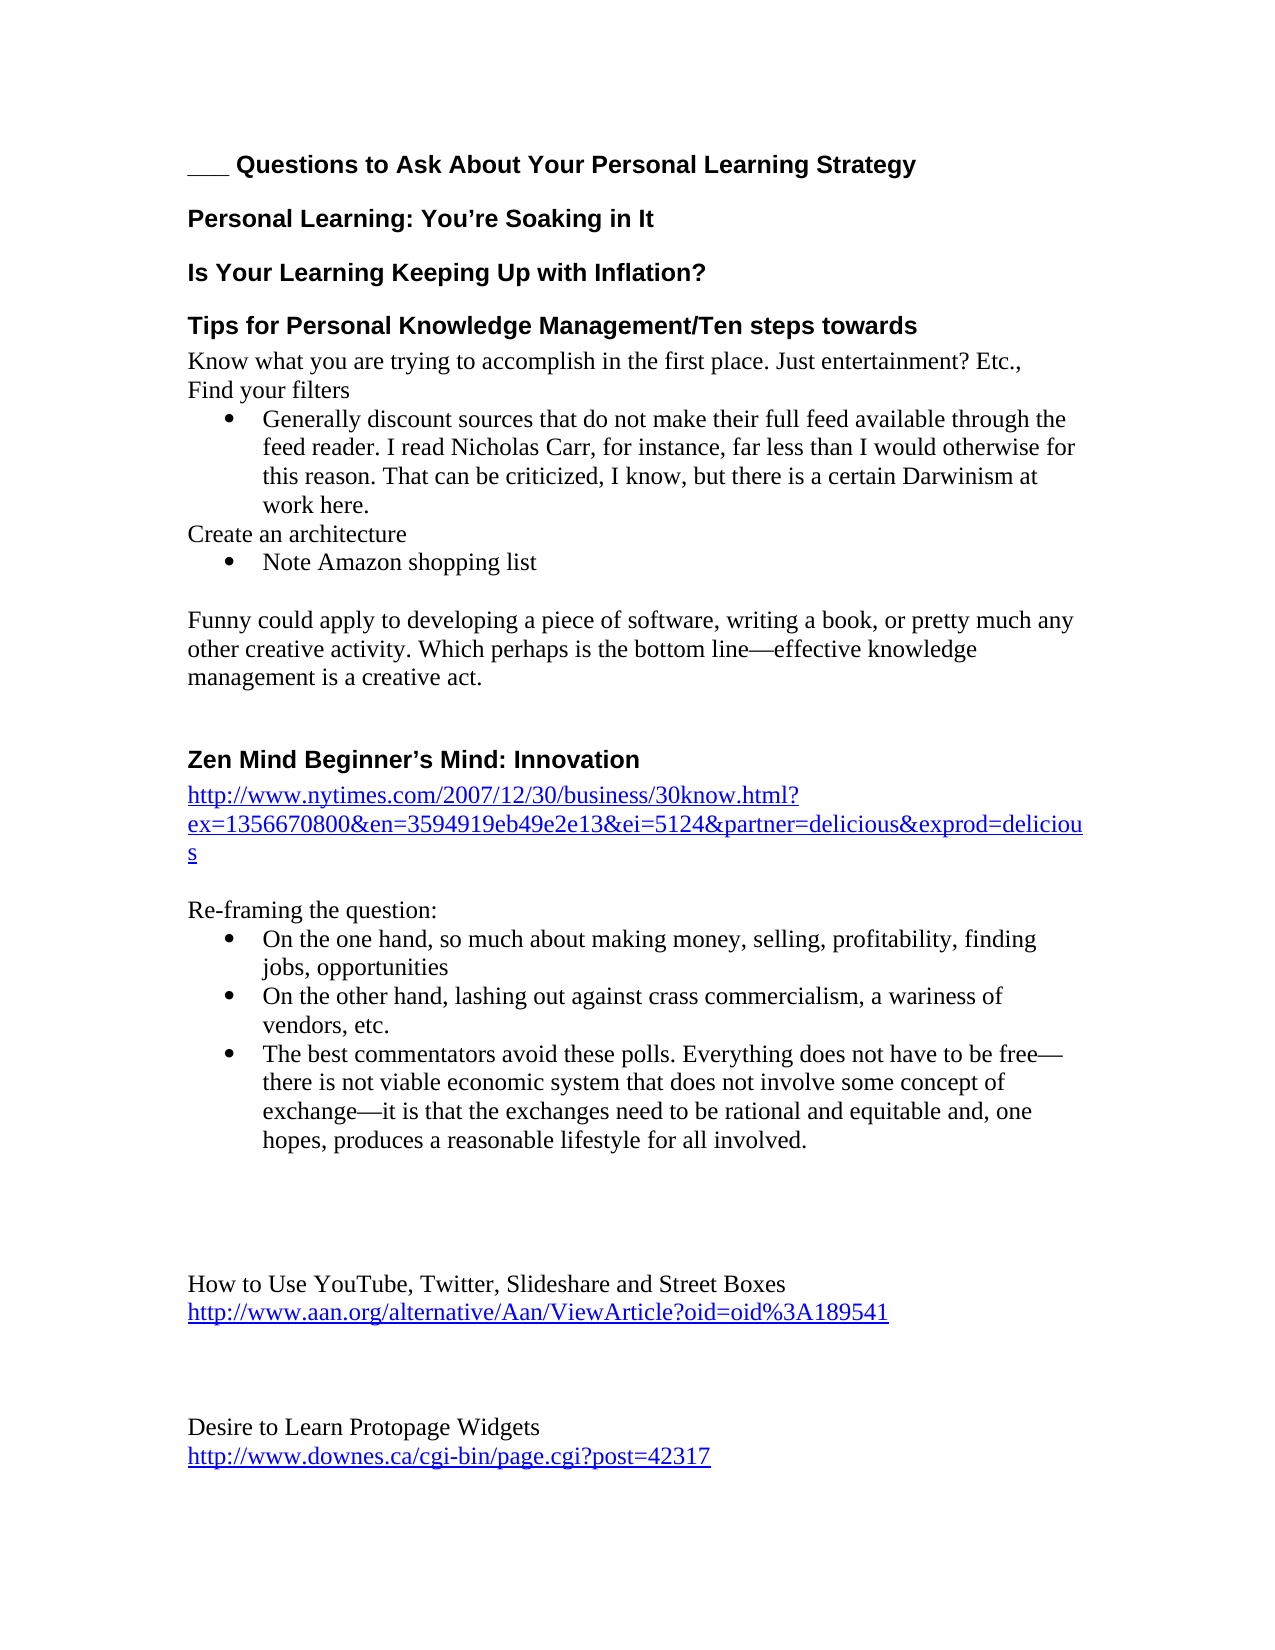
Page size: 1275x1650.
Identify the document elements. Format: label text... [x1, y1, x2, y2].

text http://www.aan.org/alternative/Aan/ViewArticle?oid=oid%3A189541 [187, 1297, 1087, 1326]
list On the one hand, so much about making money, selling, profitability, finding jobs, opportunities [225, 924, 1087, 981]
subtitle Is Your Learning Keeping Up with Inflation? [187, 257, 1087, 286]
text How to Use YouTube, Twitter, Slideshare and Street Boxes [187, 1269, 1087, 1297]
subtitle Zen Mind Beginner’s Mind: Innovation [187, 745, 1087, 774]
text Find your filters [187, 375, 1087, 404]
text Know what you are trying to accomplish in the first place. Just entertainment? Etc., [187, 346, 1087, 375]
subtitle Tips for Personal Knowledge Management/Ten steps towards [187, 311, 1087, 340]
text Desire to Learn Protopage Widgets [187, 1412, 1087, 1441]
subtitle ___ Questions to Ask About Your Personal Learning Strategy [187, 150, 1087, 179]
text http://www.downes.ca/cgi-bin/page.cgi?post=42317 [187, 1441, 1087, 1470]
subtitle Personal Learning: You’re Soaking in It [187, 204, 1087, 232]
list On the other hand, lashing out against crass commercialism, a wariness of vendors, etc. [225, 981, 1087, 1039]
list The best commentators avoid these polls. Everything does not have to be free—there is not viable economic system that does not involve some concept of exchange—it is that the exchanges need to be rational and equitable and, one hopes, produces a reasonable lifestyle for all involved. [225, 1039, 1087, 1154]
list Generally discount sources that do not make their full feed available through the feed reader. I read Nicholas Carr, for instance, far less than I would otherwise for this reason. That can be criticized, I know, but there is a certain Darwinism at work here. [225, 404, 1087, 519]
text Create an architecture [187, 519, 1087, 547]
list Note Amazon shopping list [225, 547, 1087, 576]
text Re-framing the question: [187, 895, 1087, 924]
text Funny could apply to developing a piece of software, writing a book, or pretty much any other creative activity. Which perhaps is the bottom line—effective knowledge management is a creative act. [187, 605, 1087, 691]
text http://www.nytimes.com/2007/12/30/business/30know.html?ex=1356670800&en=3594919eb49e2e13&ei=5124&partner=delicious&exprod=delicious [187, 780, 1087, 866]
